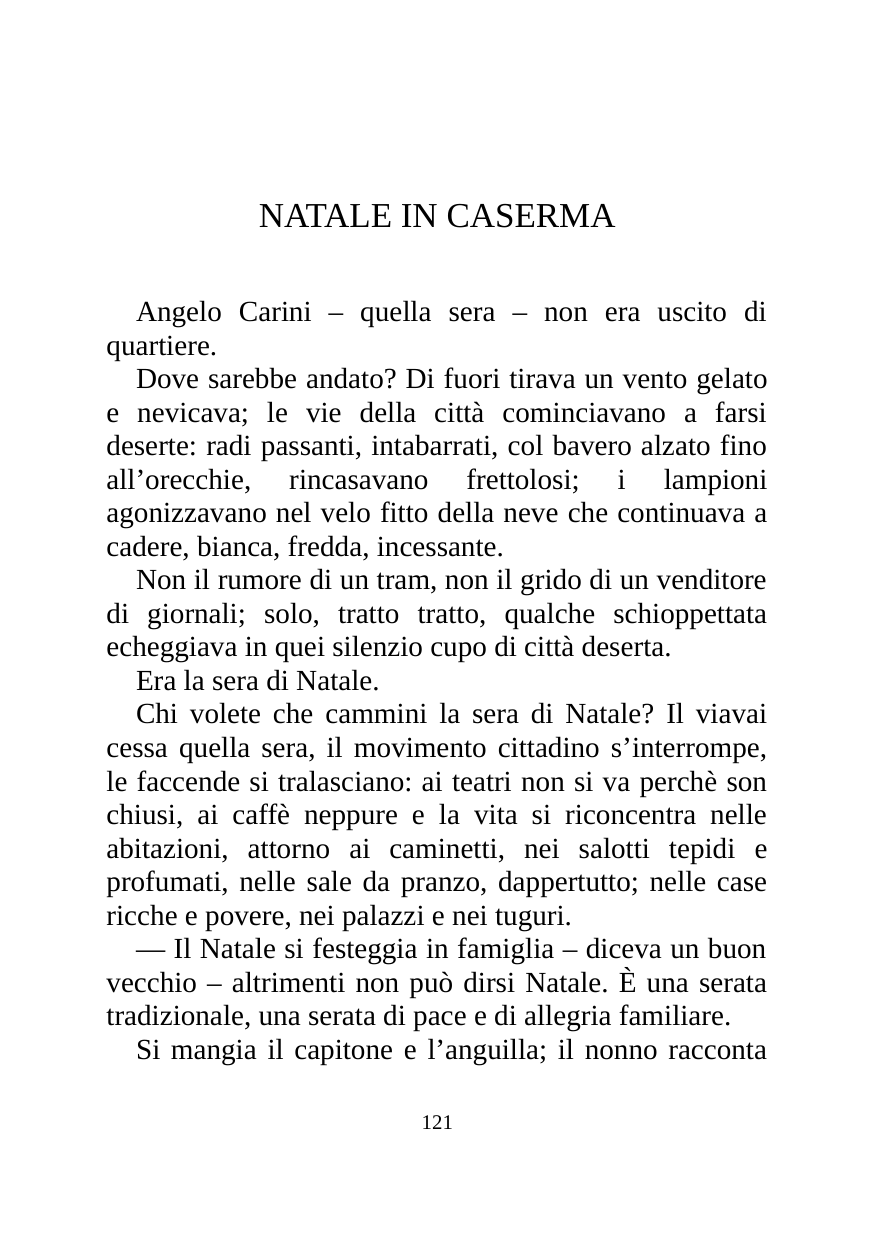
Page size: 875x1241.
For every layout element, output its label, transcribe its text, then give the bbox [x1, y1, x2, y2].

text Chi volete che cammini la sera di Natale? Il viavai cessa quella sera, il movimento cittadino s’interrompe, le faccende si tralasciano: ai teatri non si va perchè son chiusi, ai caffè neppure e la vita si riconcentra nelle abitazioni, attorno ai caminetti, nei salotti tepidi e profumati, nelle sale da pranzo, dappertutto; nelle case ricche e povere, nei palazzi e nei tuguri. [106, 697, 768, 931]
text Si mangia il capitone e l’anguilla; il nonno racconta [106, 1032, 768, 1066]
text — Il Natale si festeggia in famiglia – diceva un buon vecchio – altrimenti non può dirsi Natale. È una serata tradizionale, una serata di pace e di allegria familiare. [106, 931, 768, 1032]
text Era la sera di Natale. [106, 663, 768, 697]
text Non il rumore di un tram, non il grido di un venditore di giornali; solo, tratto tratto, qualche schioppettata echeggiava in quei silenzio cupo di città deserta. [106, 562, 768, 663]
subtitle NATALE IN CASERMA [106, 195, 768, 235]
text Dove sarebbe andato? Di fuori tirava un vento gelato e nevicava; le vie della città cominciavano a farsi deserte: radi passanti, intabarrati, col bavero alzato fino all’orecchie, rincasavano frettolosi; i lampioni agonizzavano nel velo fitto della neve che continuava a cadere, bianca, fredda, incessante. [106, 361, 768, 562]
text Angelo Carini – quella sera – non era uscito di quartiere. [106, 294, 768, 361]
